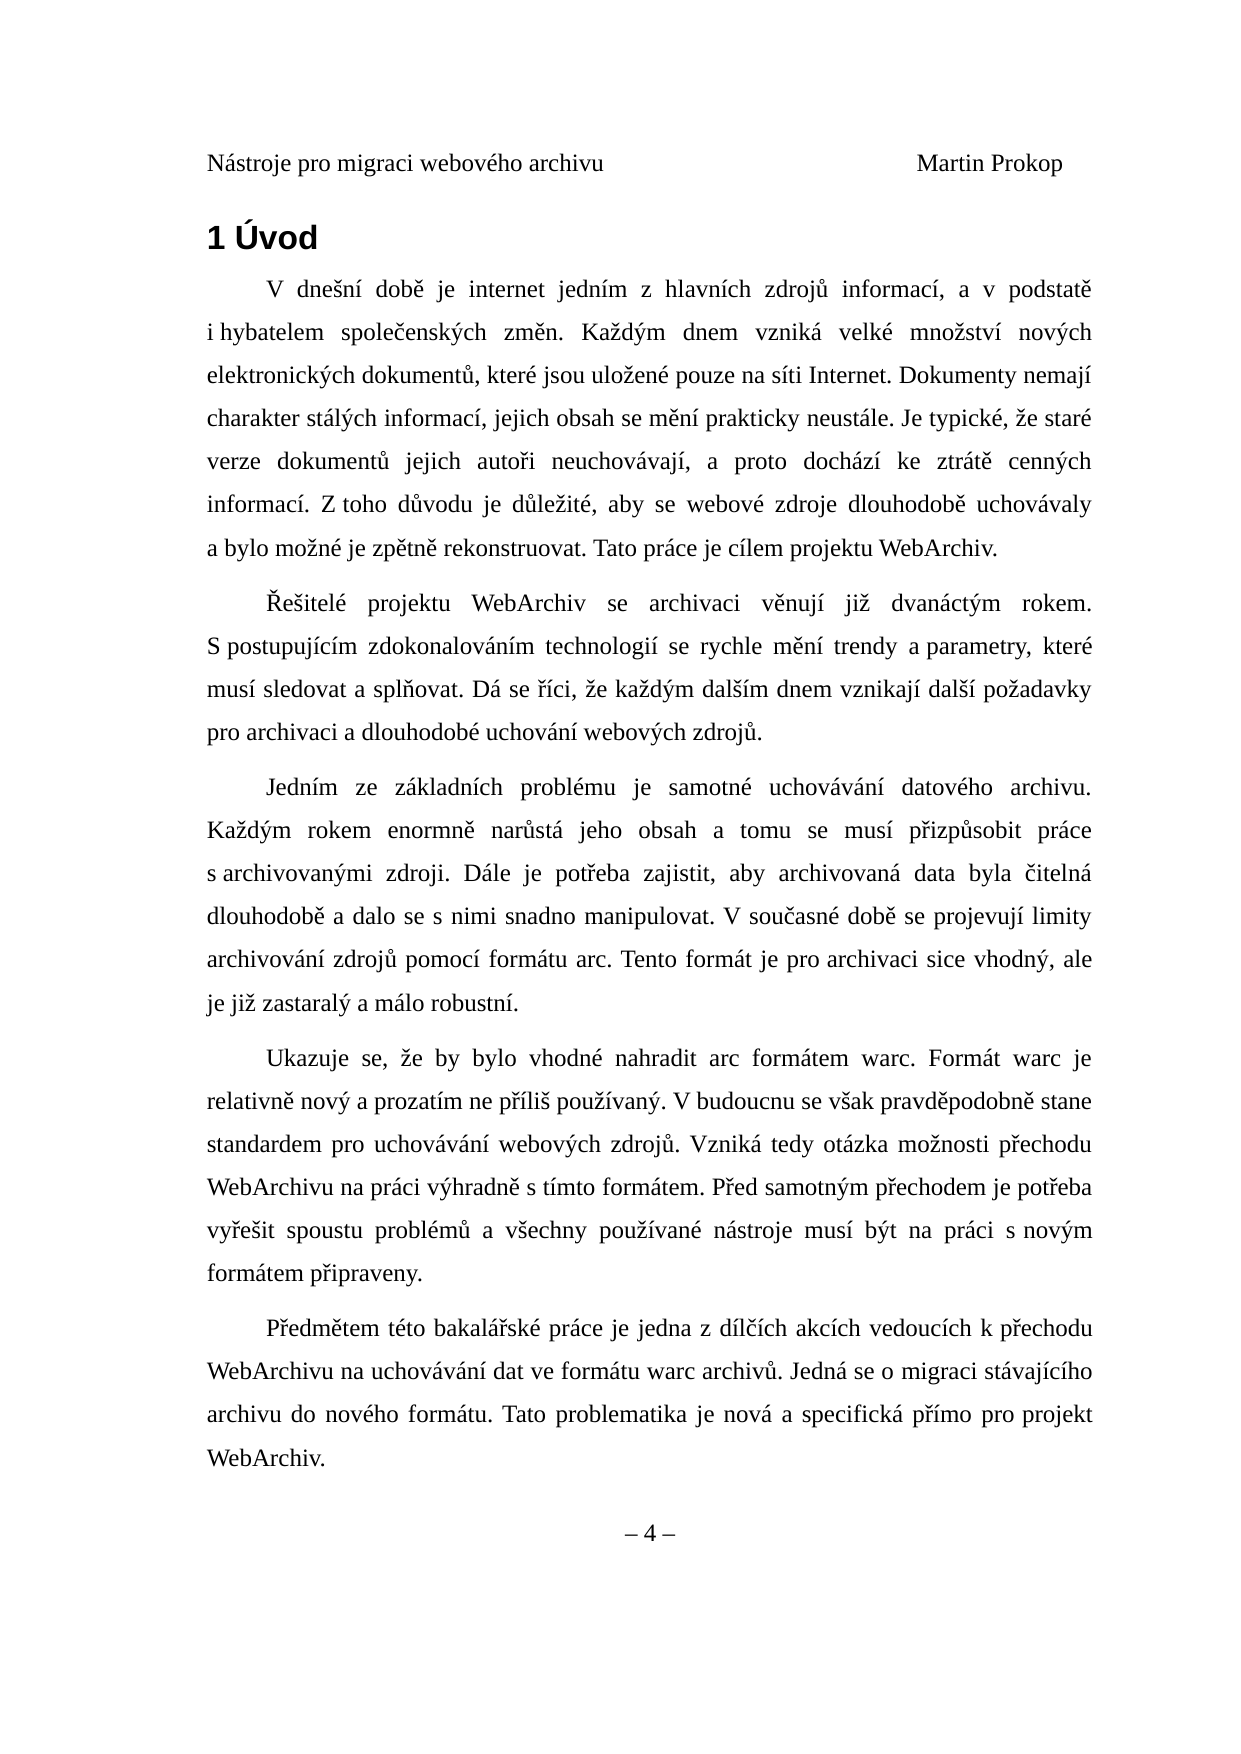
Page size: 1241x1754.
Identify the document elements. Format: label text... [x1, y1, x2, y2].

text Jedním ze základních problému je samotné uchovávání datového archivu. Každým rokem enormně narůstá jeho obsah a tomu se musí přizpůsobit práce s archivovanými zdroji. Dále je potřeba zajistit, aby archivovaná data byla čitelná dlouhodobě a dalo se s nimi snadno manipulovat. V současné době se projevují limity archivování zdrojů pomocí formátu arc. Tento formát je pro archivaci sice vhodný, ale je již zastaralý a málo robustní. [207, 772, 1093, 1016]
text Řešitelé projektu WebArchiv se archivaci věnují již dvanáctým rokem. S postupujícím zdokonalováním technologií se rychle mění trendy a parametry, které musí sledovat a splňovat. Dá se říci, že každým dalším dnem vznikají další požadavky pro archivaci a dlouhodobé uchování webových zdrojů. [207, 588, 1093, 746]
text Předmětem této bakalářské práce je jedna z dílčích akcích vedoucích k přechodu WebArchivu na uchovávání dat ve formátu warc archivů. Jedná se o migraci stávajícího archivu do nového formátu. Tato problematika je nová a specifická přímo pro projekt WebArchiv. [207, 1313, 1093, 1471]
text Ukazuje se, že by bylo vhodné nahradit arc formátem warc. Formát warc je relativně nový a prozatím ne příliš používaný. V budoucnu se však pravděpodobně stane standardem pro uchovávání webových zdrojů. Vzniká tedy otázka možnosti přechodu WebArchivu na práci výhradně s tímto formátem. Před samotným přechodem je potřeba vyřešit spoustu problémů a všechny používané nástroje musí být na práci s novým formátem připraveny. [207, 1043, 1093, 1287]
subtitle 1 Úvod [207, 218, 1093, 256]
text V dnešní době je internet jedním z hlavních zdrojů informací, a v podstatě i hybatelem společenských změn. Každým dnem vzniká velké množství nových elektronických dokumentů, které jsou uložené pouze na síti Internet. Dokumenty nemají charakter stálých informací, jejich obsah se mění prakticky neustále. Je typické, že staré verze dokumentů jejich autoři neuchovávají, a proto dochází ke ztrátě cenných informací. Z toho důvodu je důležité, aby se webové zdroje dlouhodobě uchovávaly a bylo možné je zpětně rekonstruovat. Tato práce je cílem projektu WebArchiv. [207, 274, 1093, 561]
